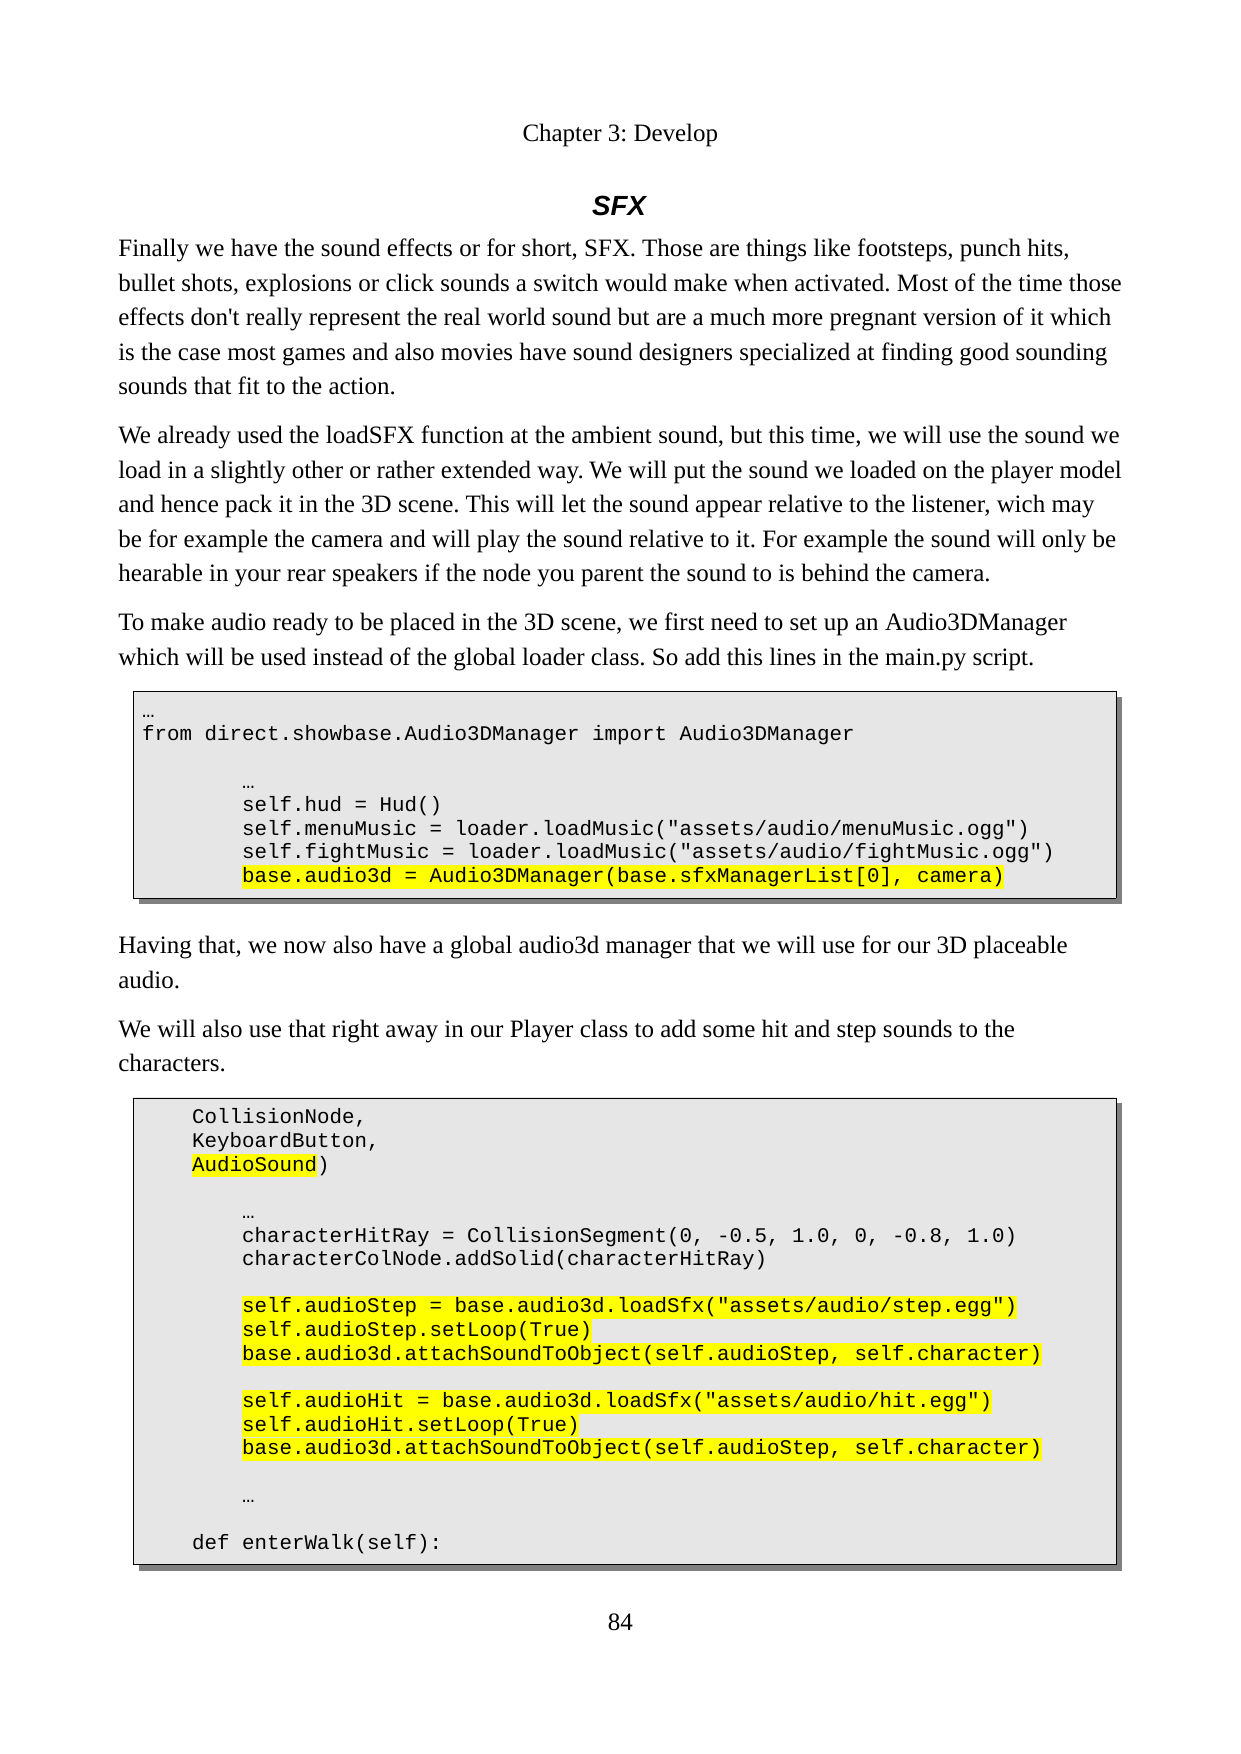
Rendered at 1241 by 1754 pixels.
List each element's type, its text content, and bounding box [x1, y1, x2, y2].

text Finally we have the sound effects or for short, SFX. Those are things like footsteps, punch hits, bullet shots, explosions or click sounds a switch would make when activated. Most of the time those effects don't really represent the real world sound but are a much more pregnant version of it which is the case most games and also movies have sound designers specialized at finding good sounding sounds that fit to the action. [118, 233, 1122, 400]
text Having that, we now also have a global audio3d manager that we will use for our 3D placeable audio. [118, 930, 1122, 993]
text self.fightMusic = loader.loadMusic("assets/audio/fightMusic.ogg") [134, 833, 1116, 856]
text self.audioHit = base.audio3d.loadSfx("assets/audio/hit.egg") [134, 1381, 1116, 1405]
text We already used the loadSFX function at the ambient sound, but this time, we will use the sound we load in a slightly other or rather extended way. We will put the sound we loaded on the player model and hence pack it in the 3D scene. This will let the sound appear relative to the listener, wich may be for example the camera and will play the sound relative to it. For example the sound will only be hearable in your rear speakers if the node you parent the sound to is behind the camera. [118, 420, 1122, 587]
text self.menuMusic = loader.loadMusic("assets/audio/menuMusic.ogg") [134, 809, 1116, 833]
text … [134, 762, 1116, 785]
text self.hud = Hud() [134, 785, 1116, 809]
text … [134, 1192, 1116, 1216]
text We will also use that right away in our Player class to add some hit and step sounds to the characters. [118, 1014, 1122, 1077]
text def enterWalk(self): [134, 1523, 1116, 1564]
text KeyboardButton, [134, 1121, 1116, 1145]
text base.audio3d.attachSoundToObject(self.audioStep, self.character) [134, 1428, 1116, 1452]
text base.audio3d = Audio3DManager(base.sfxManagerList[0], camera) [134, 856, 1116, 898]
text self.audioStep = base.audio3d.loadSfx("assets/audio/step.egg") [134, 1287, 1116, 1310]
text characterColNode.addSolid(characterHitRay) [134, 1239, 1116, 1263]
text To make audio ready to be placed in the 3D scene, we first need to set up an Audio3DManager which will be used instead of the global loader class. So add this lines in the main.py script. [118, 607, 1122, 670]
text AudioSound) [134, 1145, 1116, 1168]
text … [134, 692, 1116, 714]
text CollisionNode, [134, 1099, 1116, 1121]
text base.audio3d.attachSoundToObject(self.audioStep, self.character) [134, 1334, 1116, 1357]
text from direct.showbase.Audio3DManager import Audio3DManager [134, 714, 1116, 738]
text … [134, 1476, 1116, 1499]
text self.audioStep.setLoop(True) [134, 1310, 1116, 1334]
text self.audioHit.setLoop(True) [134, 1405, 1116, 1428]
text characterHitRay = CollisionSegment(0, -0.5, 1.0, 0, -0.8, 1.0) [134, 1216, 1116, 1239]
subtitle SFX [118, 189, 1122, 221]
